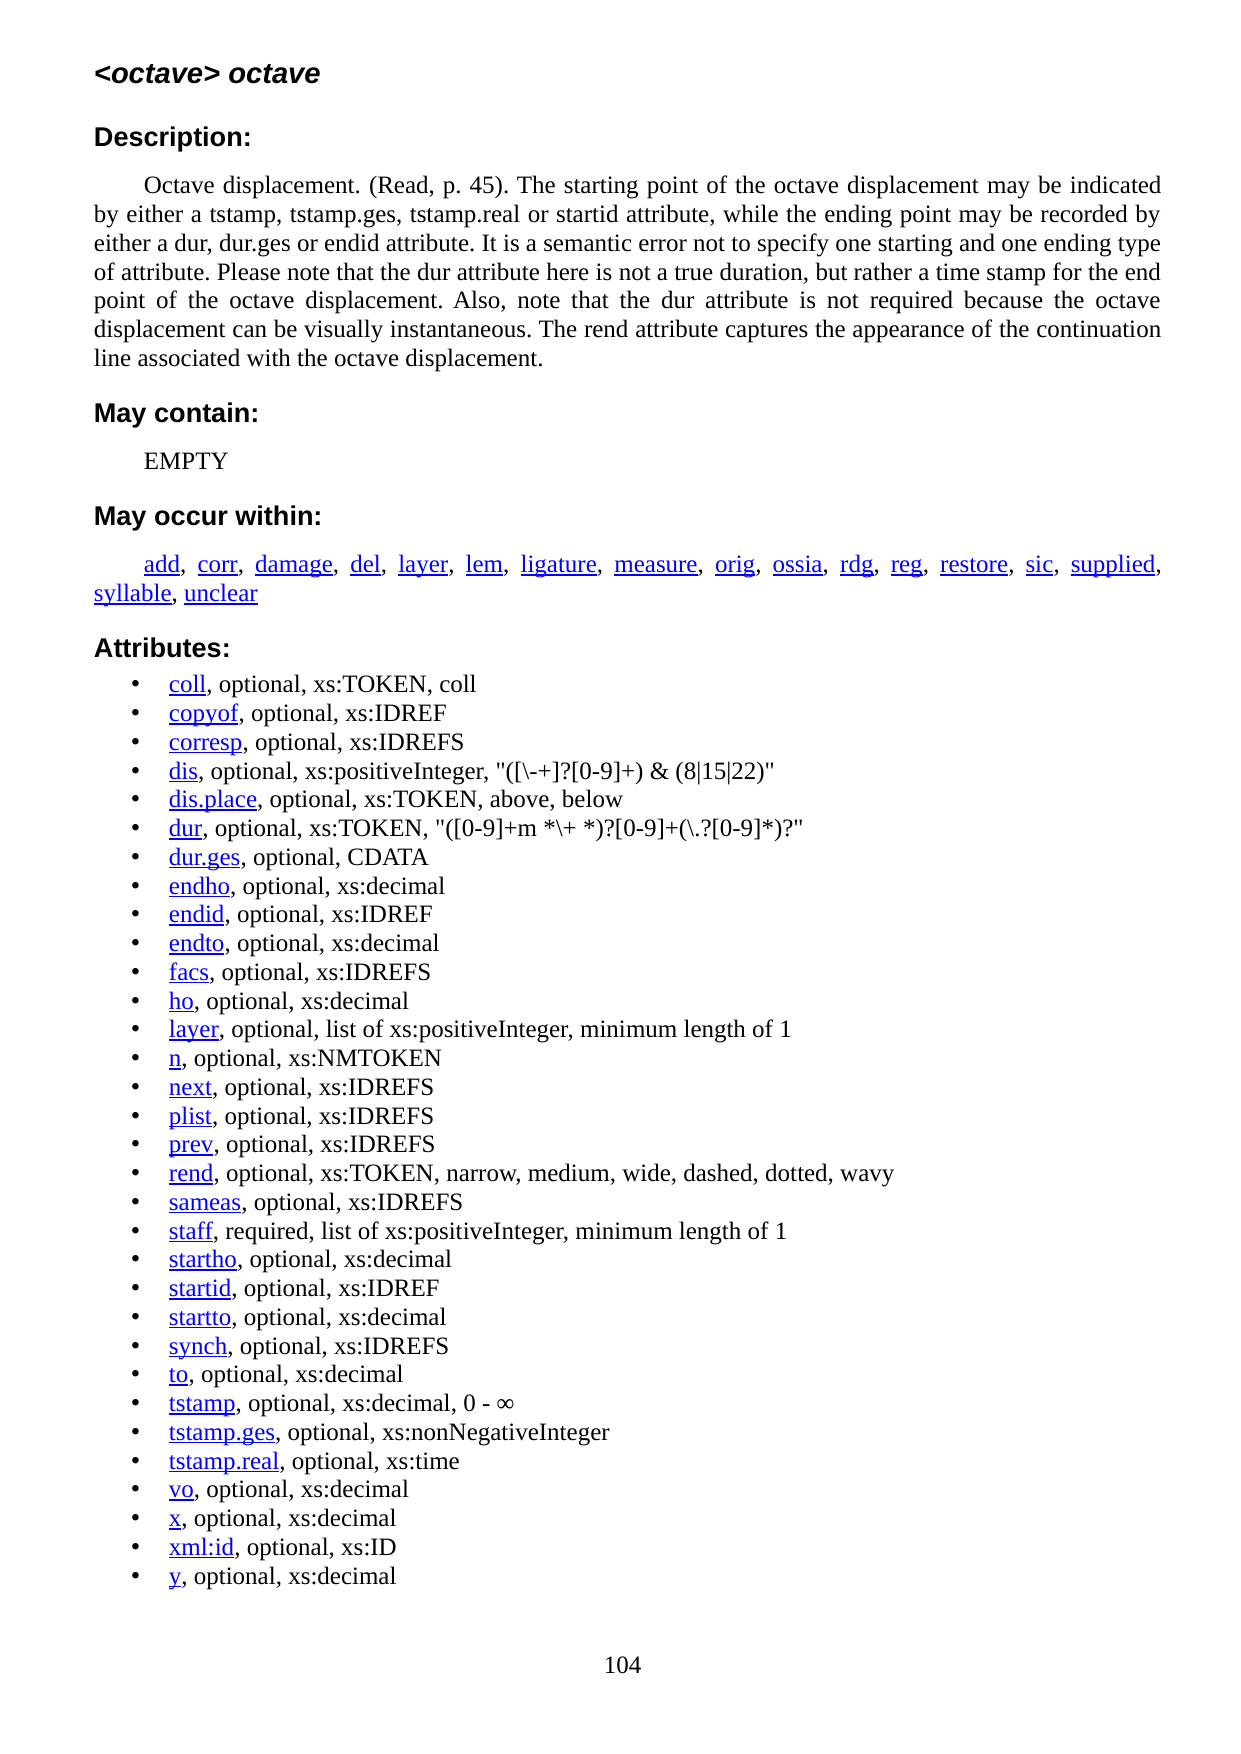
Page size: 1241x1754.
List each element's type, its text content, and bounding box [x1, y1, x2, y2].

list tstamp, optional, xs:decimal, 0 - ∞ [131, 1388, 1162, 1417]
list copyof, optional, xs:IDREF [131, 698, 1162, 727]
list sameas, optional, xs:IDREFS [131, 1187, 1162, 1216]
list rend, optional, xs:TOKEN, narrow, medium, wide, dashed, dotted, wavy [131, 1158, 1162, 1187]
list x, optional, xs:decimal [131, 1503, 1162, 1532]
text Octave displacement. (Read, p. 45). The starting point of the octave displacement may be indicated by either a tstamp, tstamp.ges, tstamp.real or startid attribute, while the ending point may be recorded by either a dur, dur.ges or endid attribute. It is a semantic error not to specify one starting and one ending type of attribute. Please note that the dur attribute here is not a true duration, but rather a time stamp for the end point of the octave displacement. Also, note that the dur attribute is not required because the octave displacement can be visually instantaneous. The rend attribute captures the appearance of the continuation line associated with the octave displacement. [94, 171, 1162, 372]
list to, optional, xs:decimal [131, 1359, 1162, 1388]
list endid, optional, xs:IDREF [131, 899, 1162, 928]
list dis, optional, xs:positiveInteger, "([\-+]?[0-9]+) & (8|15|22)" [131, 756, 1162, 784]
list startho, optional, xs:decimal [131, 1244, 1162, 1273]
list dis.place, optional, xs:TOKEN, above, below [131, 784, 1162, 813]
list plist, optional, xs:IDREFS [131, 1101, 1162, 1129]
list tstamp.ges, optional, xs:nonNegativeInteger [131, 1417, 1162, 1446]
subtitle May occur within: [94, 500, 1162, 531]
list ho, optional, xs:decimal [131, 986, 1162, 1014]
list n, optional, xs:NMTOKEN [131, 1043, 1162, 1072]
list corresp, optional, xs:IDREFS [131, 727, 1162, 756]
list facs, optional, xs:IDREFS [131, 957, 1162, 986]
list startid, optional, xs:IDREF [131, 1273, 1162, 1302]
list endto, optional, xs:decimal [131, 928, 1162, 957]
text EMPTY [94, 446, 1162, 475]
subtitle May contain: [94, 397, 1162, 428]
list prev, optional, xs:IDREFS [131, 1129, 1162, 1158]
list next, optional, xs:IDREFS [131, 1072, 1162, 1101]
list y, optional, xs:decimal [131, 1561, 1162, 1589]
list layer, optional, list of xs:positiveInteger, minimum length of 1 [131, 1014, 1162, 1043]
subtitle <octave> octave [94, 56, 1162, 90]
subtitle Description: [94, 121, 1162, 152]
list vo, optional, xs:decimal [131, 1474, 1162, 1503]
subtitle Attributes: [94, 632, 1162, 663]
list synch, optional, xs:IDREFS [131, 1331, 1162, 1359]
list xml:id, optional, xs:ID [131, 1532, 1162, 1561]
list dur, optional, xs:TOKEN, "([0-9]+m *\+ *)?[0-9]+(\.?[0-9]*)?" [131, 813, 1162, 842]
list dur.ges, optional, CDATA [131, 842, 1162, 871]
list endho, optional, xs:decimal [131, 871, 1162, 899]
list tstamp.real, optional, xs:time [131, 1446, 1162, 1474]
list startto, optional, xs:decimal [131, 1302, 1162, 1331]
list staff, required, list of xs:positiveInteger, minimum length of 1 [131, 1216, 1162, 1244]
list coll, optional, xs:TOKEN, coll [131, 669, 1162, 698]
text add, corr, damage, del, layer, lem, ligature, measure, orig, ossia, rdg, reg, restore, sic, supplied, syllable, unclear [94, 549, 1162, 607]
